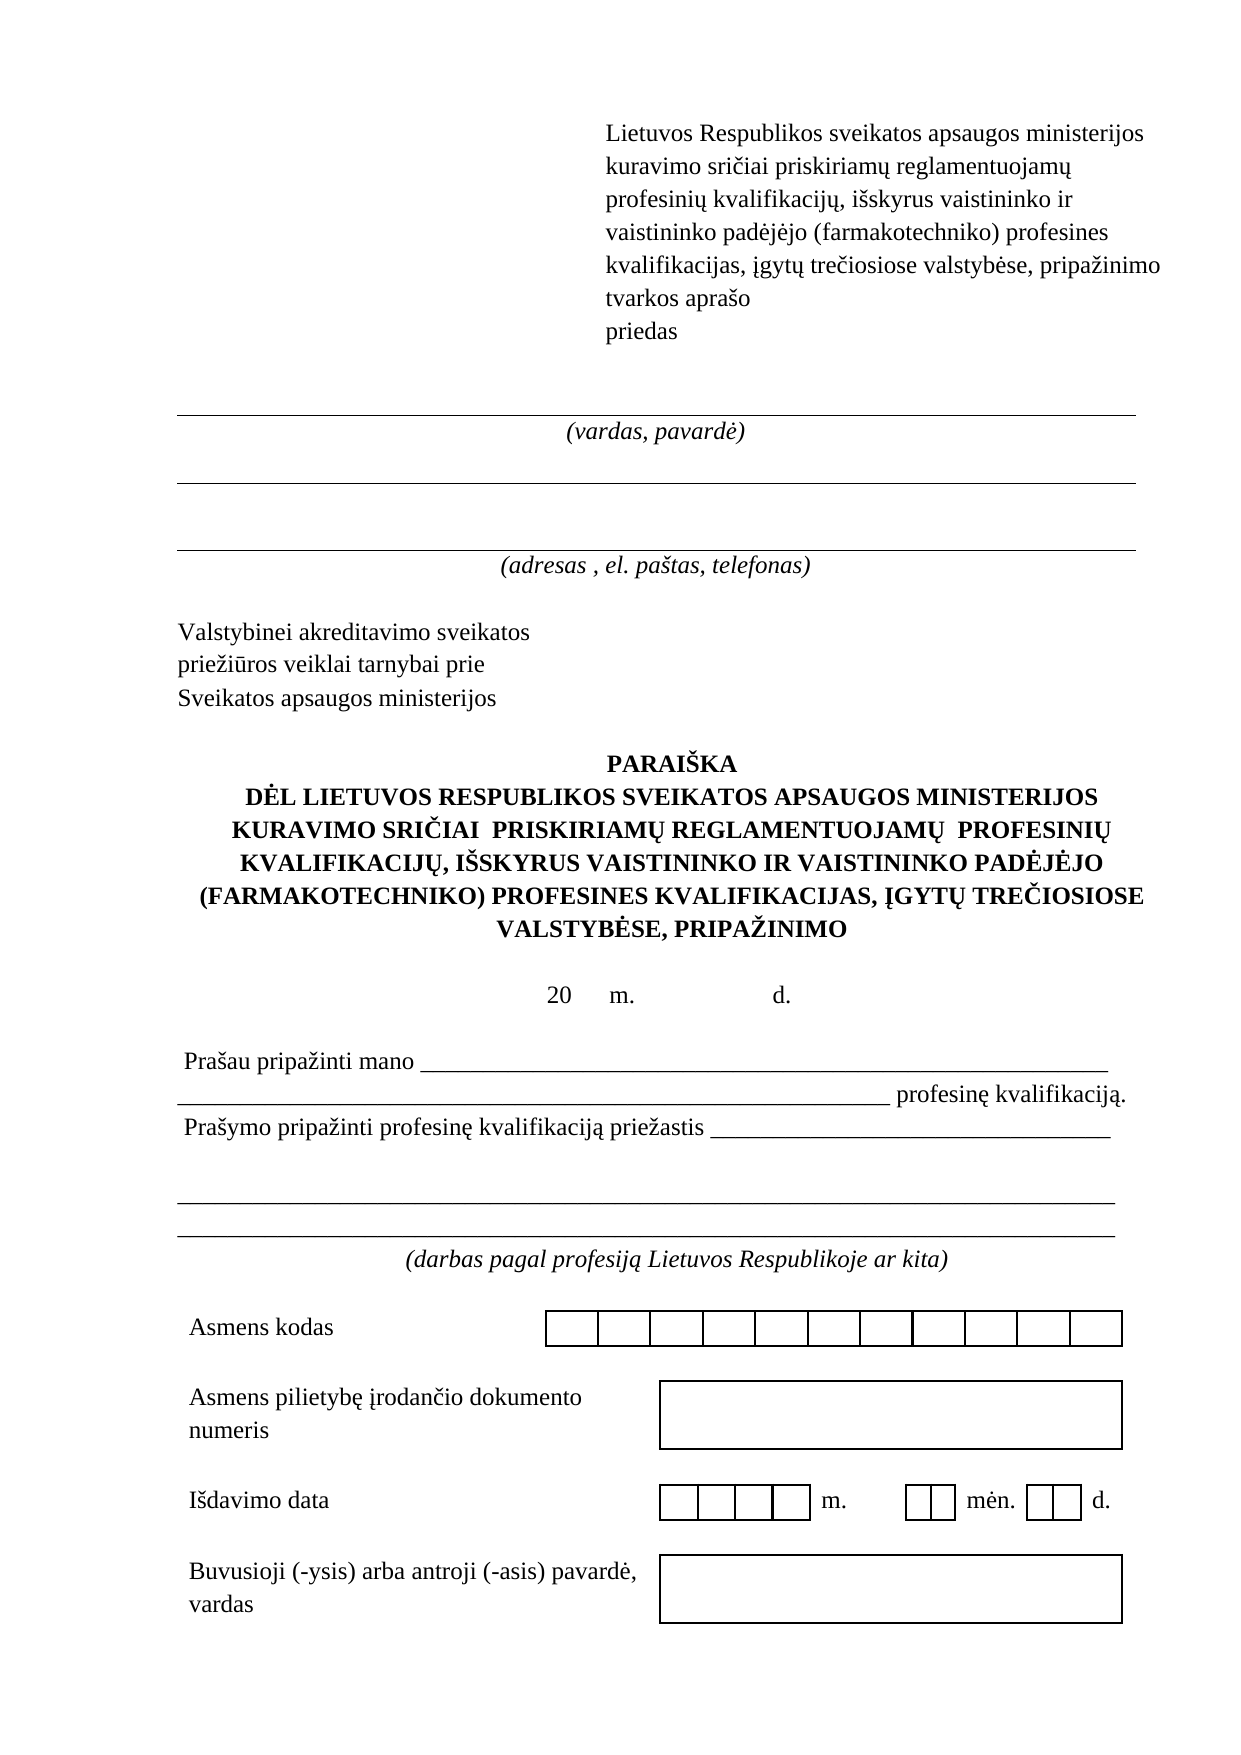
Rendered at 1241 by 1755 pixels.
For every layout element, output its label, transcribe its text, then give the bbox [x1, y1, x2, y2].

text Prašymo pripažinti profesinę kvalifikaciją priežastis ________________________________ [177, 1112, 1167, 1141]
table_header [907, 1486, 930, 1518]
table_header [661, 1486, 697, 1518]
table_header Asmens kodas [177, 1310, 545, 1345]
table_header [651, 1312, 702, 1345]
text Valstybinei akreditavimo sveikatos [177, 617, 1167, 645]
text _________________________________________________________ profesinę kvalifikaciją. [177, 1079, 1167, 1108]
text ___________________________________________________________________________ [177, 1211, 1167, 1240]
table_header m. [811, 1484, 905, 1518]
text tvarkos aprašo [605, 283, 1167, 312]
text 20 m. d. [177, 980, 1167, 1008]
text Lietuvos Respublikos sveikatos apsaugos ministerijos [605, 118, 1167, 147]
text DĖL LIETUVOS RESPUBLIKOS SVEIKATOS APSAUGOS MINISTERIJOS KURAVIMO SRIČIAI PRISKIRIAMŲ REGLAMENTUOJAMŲ PROFESINIŲ KVALIFIKACIJŲ, IŠSKYRUS VAISTININKO IR VAISTININKO PADĖJĖJO (FARMAKOTECHNIKO) PROFESINES KVALIFIKACIJAS, ĮGYTŲ TREČIOSIOSE VALSTYBĖSE, PRIPAŽINIMO [177, 782, 1167, 942]
text priedas [605, 316, 1167, 345]
table_header [599, 1312, 649, 1345]
text ___________________________________________________________________________ [177, 1178, 1167, 1207]
table_header [966, 1312, 1016, 1345]
table_header [736, 1486, 771, 1518]
table_header [704, 1312, 754, 1345]
text kvalifikacijas, įgytų trečiosiose valstybėse, pripažinimo [605, 250, 1167, 279]
table_cell [526, 449, 1136, 482]
text PARAIŠKA [177, 749, 1167, 777]
table_header [756, 1312, 807, 1345]
table_cell [177, 484, 526, 549]
table_header [1018, 1312, 1069, 1345]
table_cell [177, 449, 526, 482]
table_header Buvusioji (-ysis) arba antroji (-asis) pavardė, vardas [177, 1554, 659, 1622]
table_header Asmens pilietybę įrodančio dokumento numeris [177, 1380, 659, 1448]
table_header d. [1082, 1484, 1122, 1518]
text profesinių kvalifikacijų, išskyrus vaistininko ir [605, 184, 1167, 213]
table_header [547, 1312, 597, 1345]
table_header [932, 1486, 954, 1518]
table_header [1054, 1486, 1080, 1518]
text vaistininko padėjėjo (farmakotechniko) profesines [605, 217, 1167, 246]
text Sveikatos apsaugos ministerijos [177, 683, 1167, 711]
table_header [177, 382, 526, 415]
text kuravimo sričiai priskiriamų reglamentuojamų [605, 151, 1167, 180]
table_header [774, 1486, 809, 1518]
table_header [1071, 1312, 1121, 1345]
table_header Išdavimo data [177, 1484, 659, 1518]
table_header [861, 1312, 911, 1345]
table_cell (adresas , el. paštas, telefonas) [177, 551, 1136, 583]
table_header [661, 1382, 1121, 1448]
table_header [914, 1312, 964, 1345]
table_header [1028, 1486, 1052, 1518]
table_cell (vardas, pavardė) [177, 416, 1136, 449]
table_header [809, 1312, 859, 1345]
text priežiūros veiklai tarnybai prie [177, 649, 1167, 678]
text (darbas pagal profesiją Lietuvos Respublikoje ar kita) [177, 1244, 1167, 1273]
text Prašau pripažinti mano _______________________________________________________ [177, 1046, 1167, 1074]
table_header mėn. [956, 1484, 1026, 1518]
table_header [526, 382, 1136, 415]
table_cell [526, 484, 1136, 549]
table_header [699, 1486, 734, 1518]
table_header [661, 1556, 1121, 1622]
